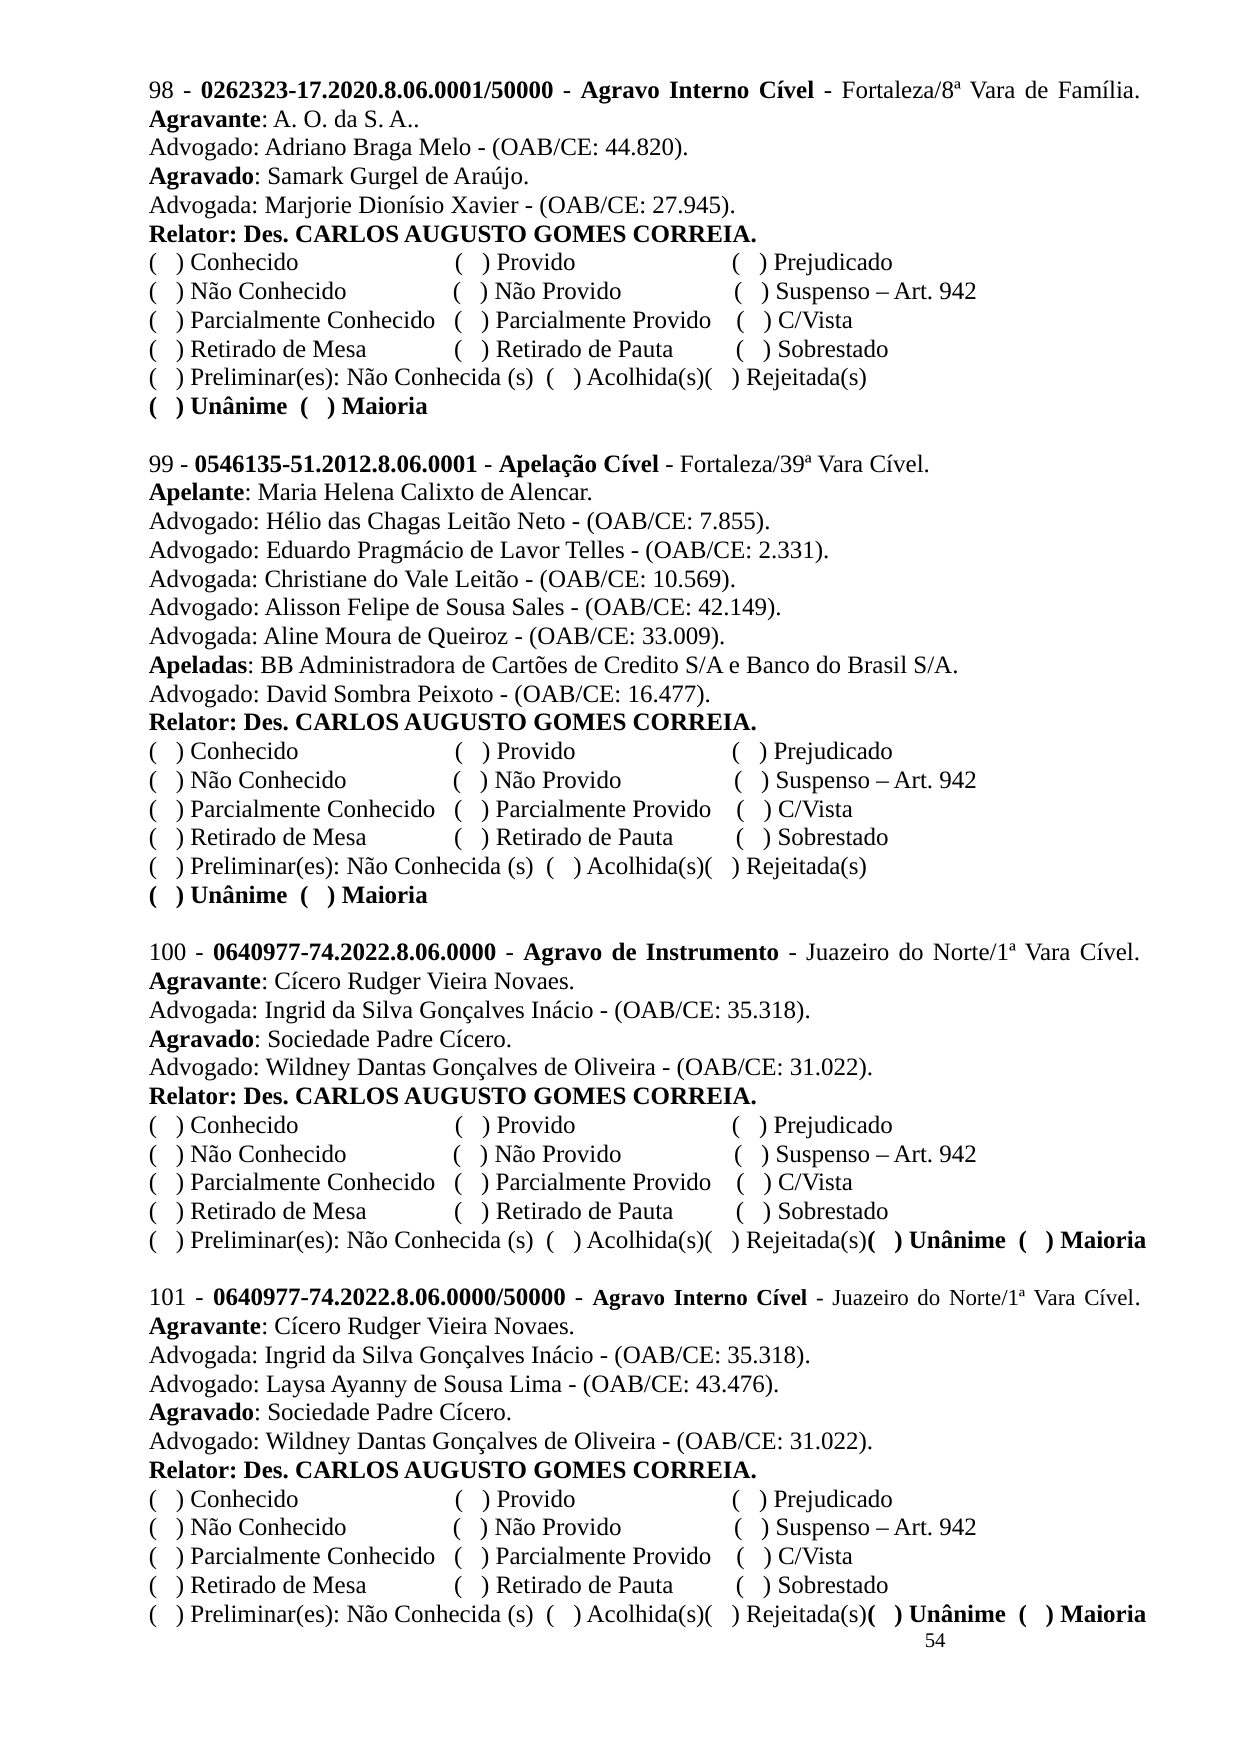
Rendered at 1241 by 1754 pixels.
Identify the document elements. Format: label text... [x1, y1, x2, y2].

text Advogado: Hélio das Chagas Leitão Neto - (OAB/CE: 7.855). [148, 506, 1141, 535]
text ( ) Parcialmente Conhecido ( ) Parcialmente Provido ( ) C/Vista [148, 1541, 1158, 1570]
text Advogado: Laysa Ayanny de Sousa Lima - (OAB/CE: 43.476). [148, 1369, 1141, 1397]
text Agravado: Sociedade Padre Cícero. [148, 1397, 1141, 1426]
text Advogada: Marjorie Dionísio Xavier - (OAB/CE: 27.945). [148, 190, 1141, 219]
text 100 - 0640977-74.2022.8.06.0000 - Agravo de Instrumento - Juazeiro do Norte/1ª Vara Cível. Agravante: Cícero Rudger Vieira Novaes. [148, 937, 1141, 995]
text ( ) Retirado de Mesa ( ) Retirado de Pauta ( ) Sobrestado [148, 1570, 1158, 1599]
text Advogada: Ingrid da Silva Gonçalves Inácio - (OAB/CE: 35.318). [148, 995, 1141, 1024]
text Relator: Des. CARLOS AUGUSTO GOMES CORREIA. [148, 219, 1141, 247]
text 98 - 0262323-17.2020.8.06.0001/50000 - Agravo Interno Cível - Fortaleza/8ª Vara de Família. Agravante: A. O. da S. A.. [148, 75, 1141, 132]
text ( ) Preliminar(es): Não Conhecida (s) ( ) Acolhida(s)( ) Rejeitada(s)( ) Unânime ( ) Maioria [148, 1599, 1158, 1627]
text Advogado: Wildney Dantas Gonçalves de Oliveira - (OAB/CE: 31.022). [148, 1426, 1141, 1455]
text ( ) Não Conhecido ( ) Não Provido ( ) Suspenso – Art. 942 [148, 765, 1158, 794]
text Advogado: Adriano Braga Melo - (OAB/CE: 44.820). [148, 132, 1141, 161]
text ( ) Retirado de Mesa ( ) Retirado de Pauta ( ) Sobrestado [148, 1196, 1158, 1225]
text ( ) Não Conhecido ( ) Não Provido ( ) Suspenso – Art. 942 [148, 276, 1158, 305]
text Advogada: Christiane do Vale Leitão - (OAB/CE: 10.569). [148, 564, 1141, 592]
text Advogado: David Sombra Peixoto - (OAB/CE: 16.477). [148, 679, 1141, 707]
text 99 - 0546135-51.2012.8.06.0001 - Apelação Cível - Fortaleza/39ª Vara Cível. [148, 449, 1141, 477]
text ( ) Preliminar(es): Não Conhecida (s) ( ) Acolhida(s)( ) Rejeitada(s) [148, 851, 1158, 880]
text Relator: Des. CARLOS AUGUSTO GOMES CORREIA. [148, 1455, 1141, 1484]
text Apeladas: BB Administradora de Cartões de Credito S/A e Banco do Brasil S/A. [148, 650, 1141, 679]
text Advogado: Wildney Dantas Gonçalves de Oliveira - (OAB/CE: 31.022). [148, 1052, 1141, 1081]
text ( ) Preliminar(es): Não Conhecida (s) ( ) Acolhida(s)( ) Rejeitada(s)( ) Unânime ( ) Maioria [148, 1225, 1158, 1254]
text ( ) Conhecido ( ) Provido ( ) Prejudicado [148, 1484, 1141, 1512]
text Advogada: Ingrid da Silva Gonçalves Inácio - (OAB/CE: 35.318). [148, 1340, 1141, 1369]
text Advogado: Eduardo Pragmácio de Lavor Telles - (OAB/CE: 2.331). [148, 535, 1141, 564]
text ( ) Não Conhecido ( ) Não Provido ( ) Suspenso – Art. 942 [148, 1139, 1158, 1167]
text ( ) Retirado de Mesa ( ) Retirado de Pauta ( ) Sobrestado [148, 822, 1158, 851]
text Relator: Des. CARLOS AUGUSTO GOMES CORREIA. [148, 1081, 1141, 1110]
text ( ) Conhecido ( ) Provido ( ) Prejudicado [148, 1110, 1141, 1139]
text ( ) Conhecido ( ) Provido ( ) Prejudicado [148, 736, 1141, 765]
text Advogado: Alisson Felipe de Sousa Sales - (OAB/CE: 42.149). [148, 592, 1141, 621]
text ( ) Não Conhecido ( ) Não Provido ( ) Suspenso – Art. 942 [148, 1512, 1158, 1541]
text 101 - 0640977-74.2022.8.06.0000/50000 - Agravo Interno Cível - Juazeiro do Norte/1ª Vara Cível. Agravante: Cícero Rudger Vieira Novaes. [148, 1282, 1141, 1340]
text ( ) Parcialmente Conhecido ( ) Parcialmente Provido ( ) C/Vista [148, 305, 1158, 334]
text Apelante: Maria Helena Calixto de Alencar. [148, 477, 1141, 506]
text Agravado: Samark Gurgel de Araújo. [148, 161, 1141, 190]
text Relator: Des. CARLOS AUGUSTO GOMES CORREIA. [148, 707, 1141, 736]
text Advogada: Aline Moura de Queiroz - (OAB/CE: 33.009). [148, 621, 1141, 650]
text ( ) Conhecido ( ) Provido ( ) Prejudicado [148, 247, 1141, 276]
text ( ) Unânime ( ) Maioria [148, 391, 1158, 420]
text ( ) Preliminar(es): Não Conhecida (s) ( ) Acolhida(s)( ) Rejeitada(s) [148, 362, 1158, 391]
text ( ) Parcialmente Conhecido ( ) Parcialmente Provido ( ) C/Vista [148, 794, 1158, 822]
text ( ) Retirado de Mesa ( ) Retirado de Pauta ( ) Sobrestado [148, 334, 1158, 362]
text ( ) Parcialmente Conhecido ( ) Parcialmente Provido ( ) C/Vista [148, 1167, 1158, 1196]
text Agravado: Sociedade Padre Cícero. [148, 1024, 1141, 1052]
text ( ) Unânime ( ) Maioria [148, 880, 1158, 909]
